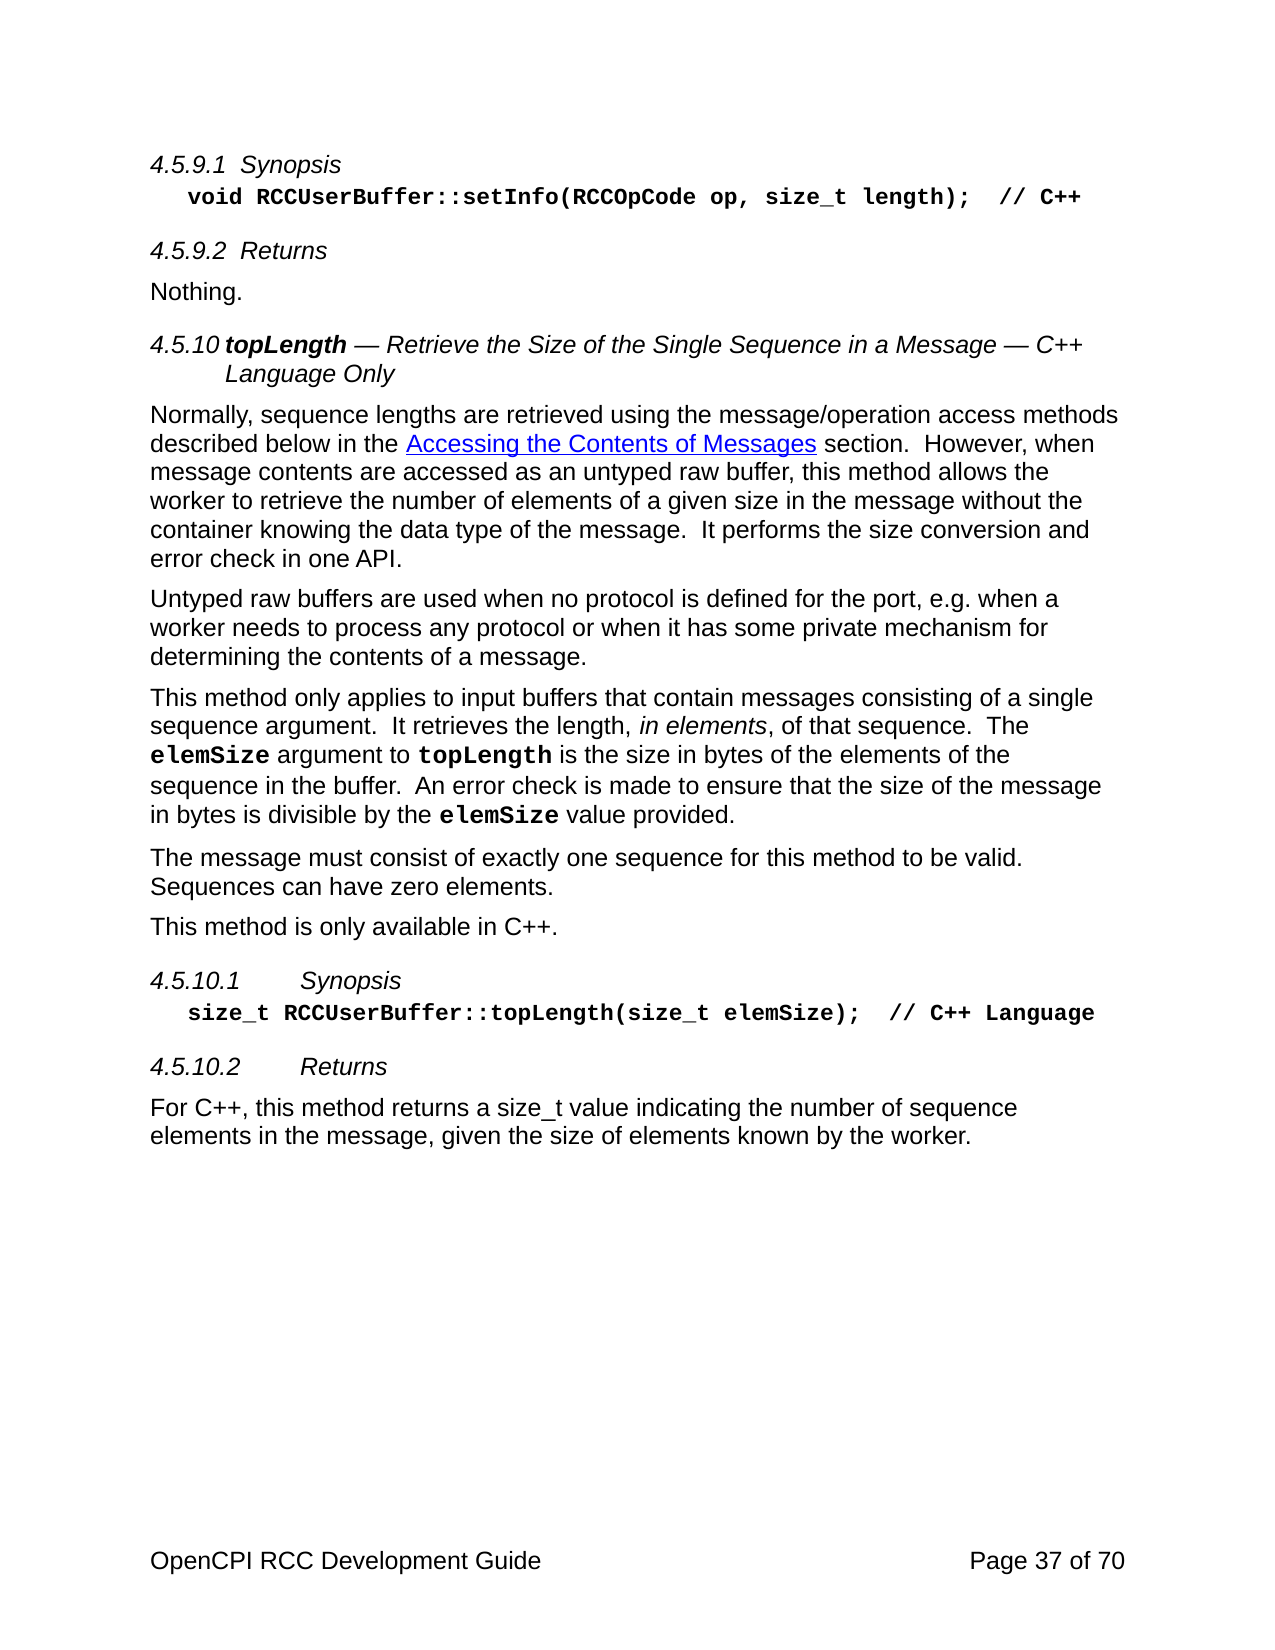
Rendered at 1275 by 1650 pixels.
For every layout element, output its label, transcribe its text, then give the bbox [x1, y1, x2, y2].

text Untyped raw buffers are used when no protocol is defined for the port, e.g. when a worker needs to process any protocol or when it has some private mechanism for determining the contents of a message. [150, 584, 1125, 671]
text This method only applies to input buffers that contain messages consisting of a single sequence argument. It retrieves the length, in elements, of that sequence. The elemSize argument to topLength is the size in bytes of the elements of the sequence in the buffer. An error check is made to ensure that the size of the message in bytes is divisible by the elemSize value provided. [150, 683, 1125, 831]
text For C++, this method returns a size_t value indicating the number of sequence elements in the message, given the size of elements known by the worker. [150, 1093, 1125, 1150]
subtitle Returns [150, 1052, 1125, 1081]
text Nothing. [150, 277, 1125, 305]
text void RCCUserBuffer::setInfo(RCCOpCode op, size_t length); // C++ [187, 185, 1125, 211]
text size_t RCCUserBuffer::topLength(size_t elemSize); // C++ Language [187, 1001, 1125, 1027]
text Normally, sequence lengths are retrieved using the message/operation access methods described below in the Accessing the Contents of Messages section. However, when message contents are accessed as an untyped raw buffer, this method allows the worker to retrieve the number of elements of a given size in the message without the container knowing the data type of the message. It performs the size conversion and error check in one API. [150, 400, 1125, 572]
text This method is only available in C++. [150, 912, 1125, 941]
subtitle topLength — Retrieve the Size of the Single Sequence in a Message — C++ Language Only [150, 330, 1125, 388]
subtitle Synopsis [150, 966, 1125, 995]
subtitle Returns [150, 236, 1125, 265]
subtitle Synopsis [150, 150, 1125, 179]
text The message must consist of exactly one sequence for this method to be valid. Sequences can have zero elements. [150, 843, 1125, 900]
